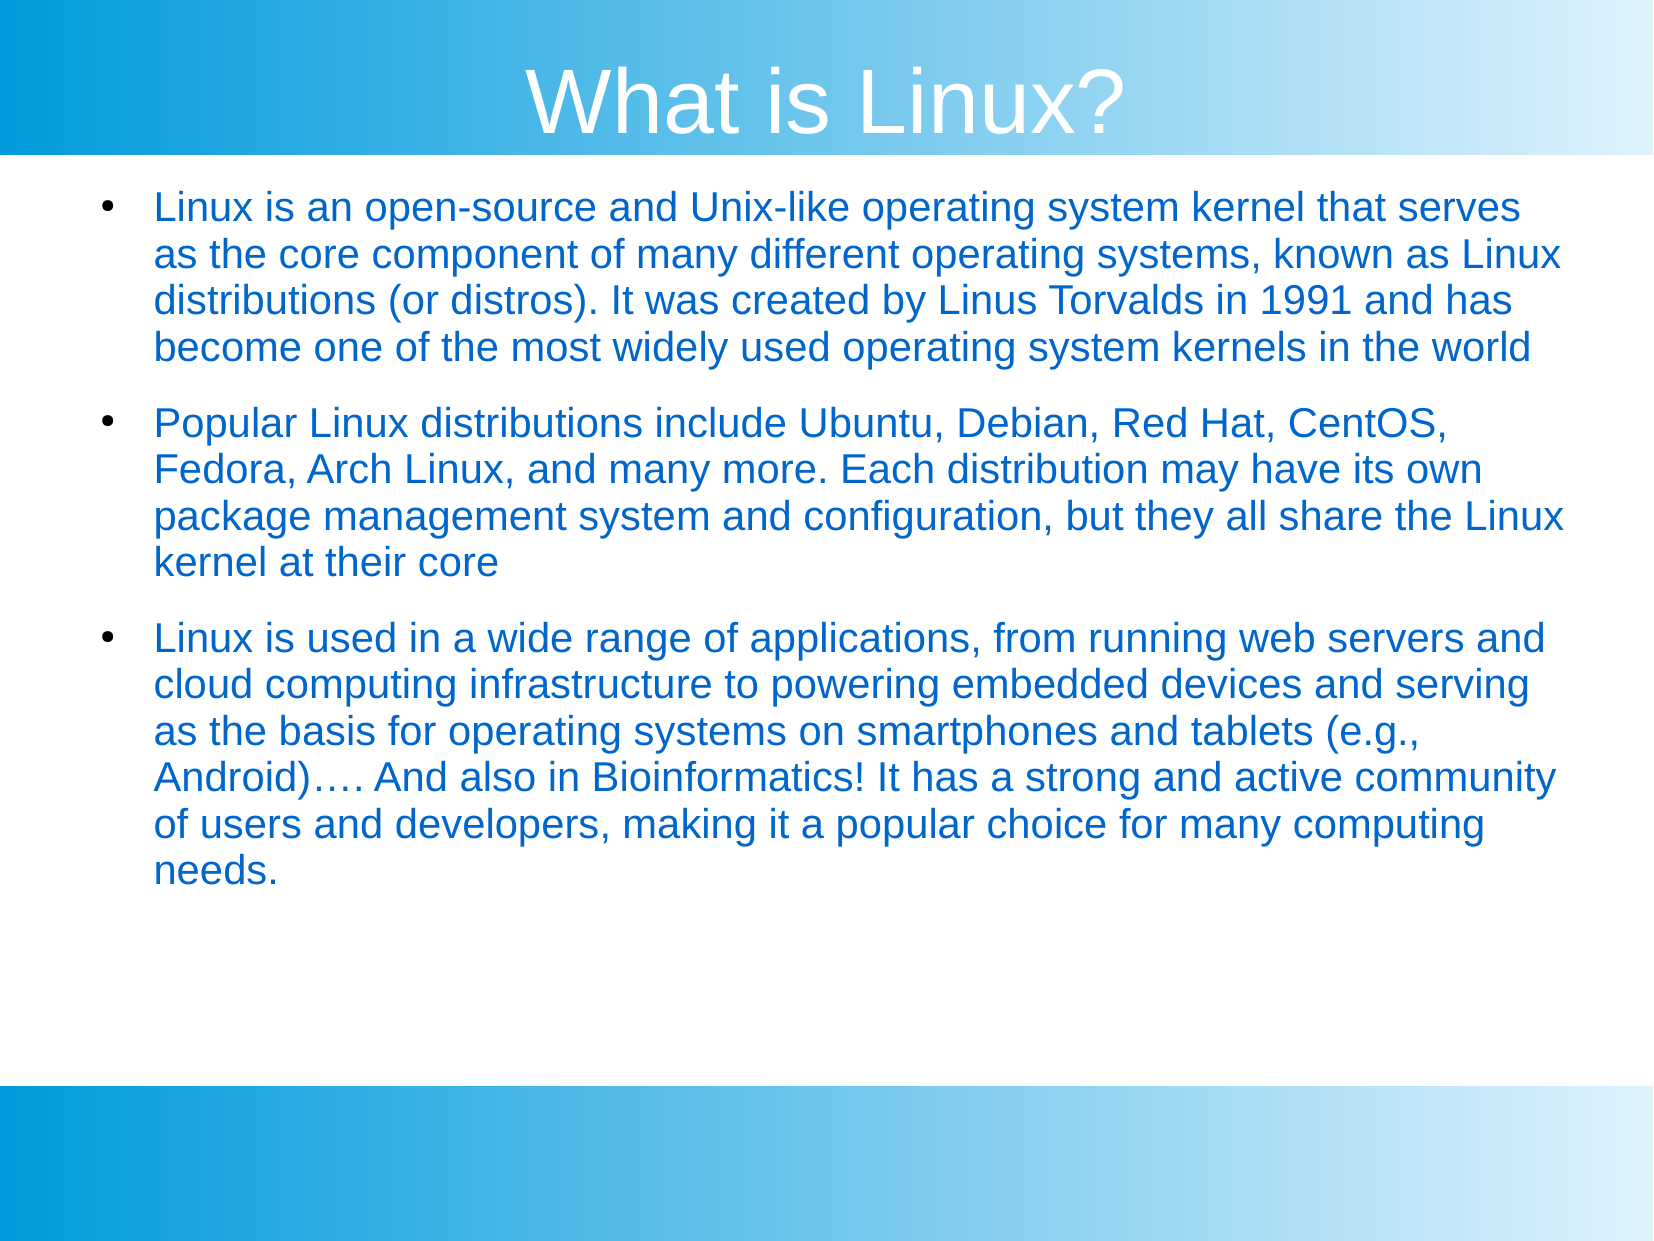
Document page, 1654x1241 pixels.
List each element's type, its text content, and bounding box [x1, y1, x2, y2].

title What is Linux? [82, 49, 1571, 155]
list Linux is an open-source and Unix-like operating system kernel that serves as the core component of many different operating systems, known as Linux distributions (or distros). It was created by Linus Torvalds in 1991 and has become one of the most widely used operating system kernels in the world Popular Linux distributions include Ubuntu, Debian, Red Hat, CentOS, Fedora, Arch Linux, and many more. Each distribution may have its own package management system and configuration, but they all share the Linux kernel at their core Linux is used in a wide range of applications, from running web servers and cloud computing infrastructure to powering embedded devices and serving as the basis for operating systems on smartphones and tablets (e.g., Android)…. And also in Bioinformatics! It has a strong and active community of users and developers, making it a popular choice for many computing needs. [82, 183, 1571, 1066]
